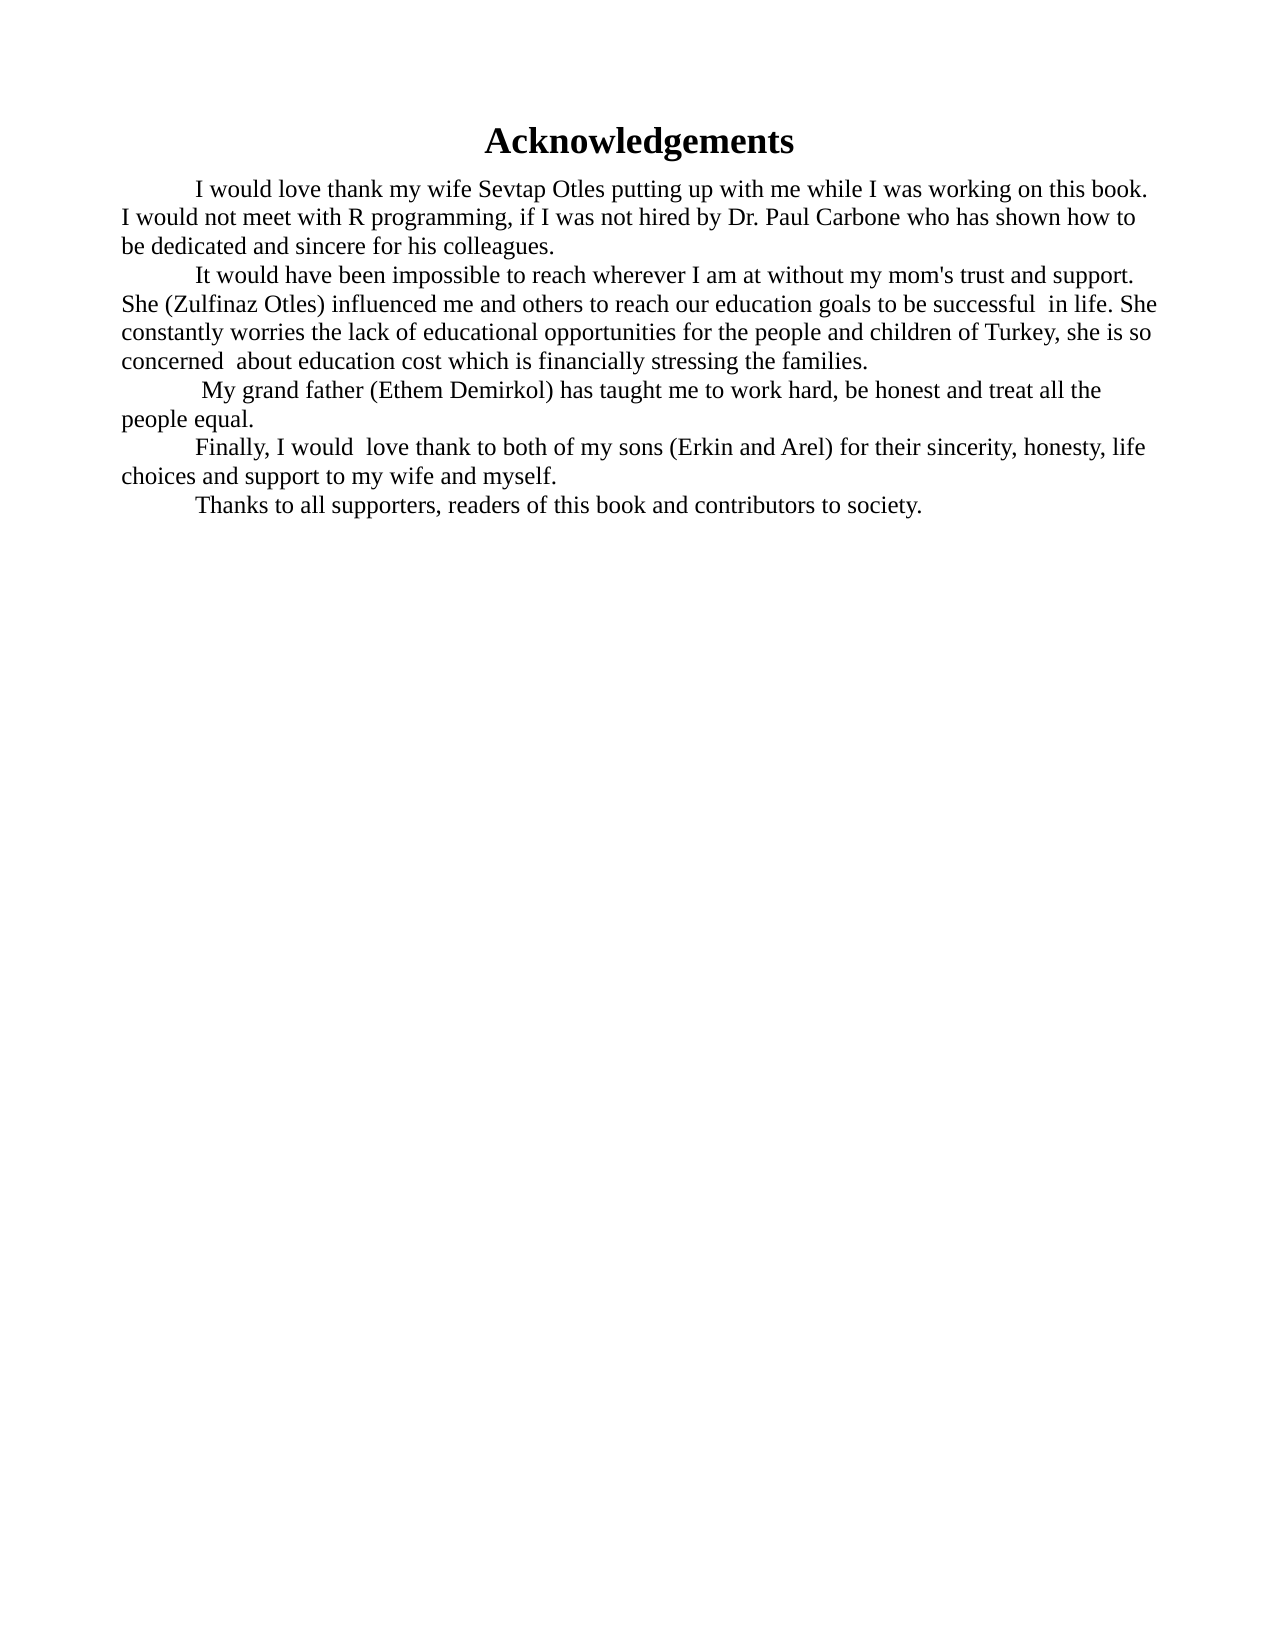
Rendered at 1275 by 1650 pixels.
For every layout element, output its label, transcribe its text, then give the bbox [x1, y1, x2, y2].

text It would have been impossible to reach wherever I am at without my mom's trust and support. She (Zulfinaz Otles) influenced me and others to reach our education goals to be successful in life. She constantly worries the lack of educational opportunities for the people and children of Turkey, she is so concerned about education cost which is financially stressing the families. [121, 260, 1158, 375]
text I would love thank my wife Sevtap Otles putting up with me while I was working on this book. I would not meet with R programming, if I was not hired by Dr. Paul Carbone who has shown how to be dedicated and sincere for his colleagues. [121, 174, 1158, 260]
text Thanks to all supporters, readers of this book and contributors to society. [121, 490, 1158, 519]
text My grand father (Ethem Demirkol) has taught me to work hard, be honest and treat all the people equal. [121, 375, 1158, 432]
text Finally, I would love thank to both of my sons (Erkin and Arel) for their sincerity, honesty, life choices and support to my wife and myself. [121, 432, 1158, 490]
text Acknowledgements [121, 118, 1158, 161]
